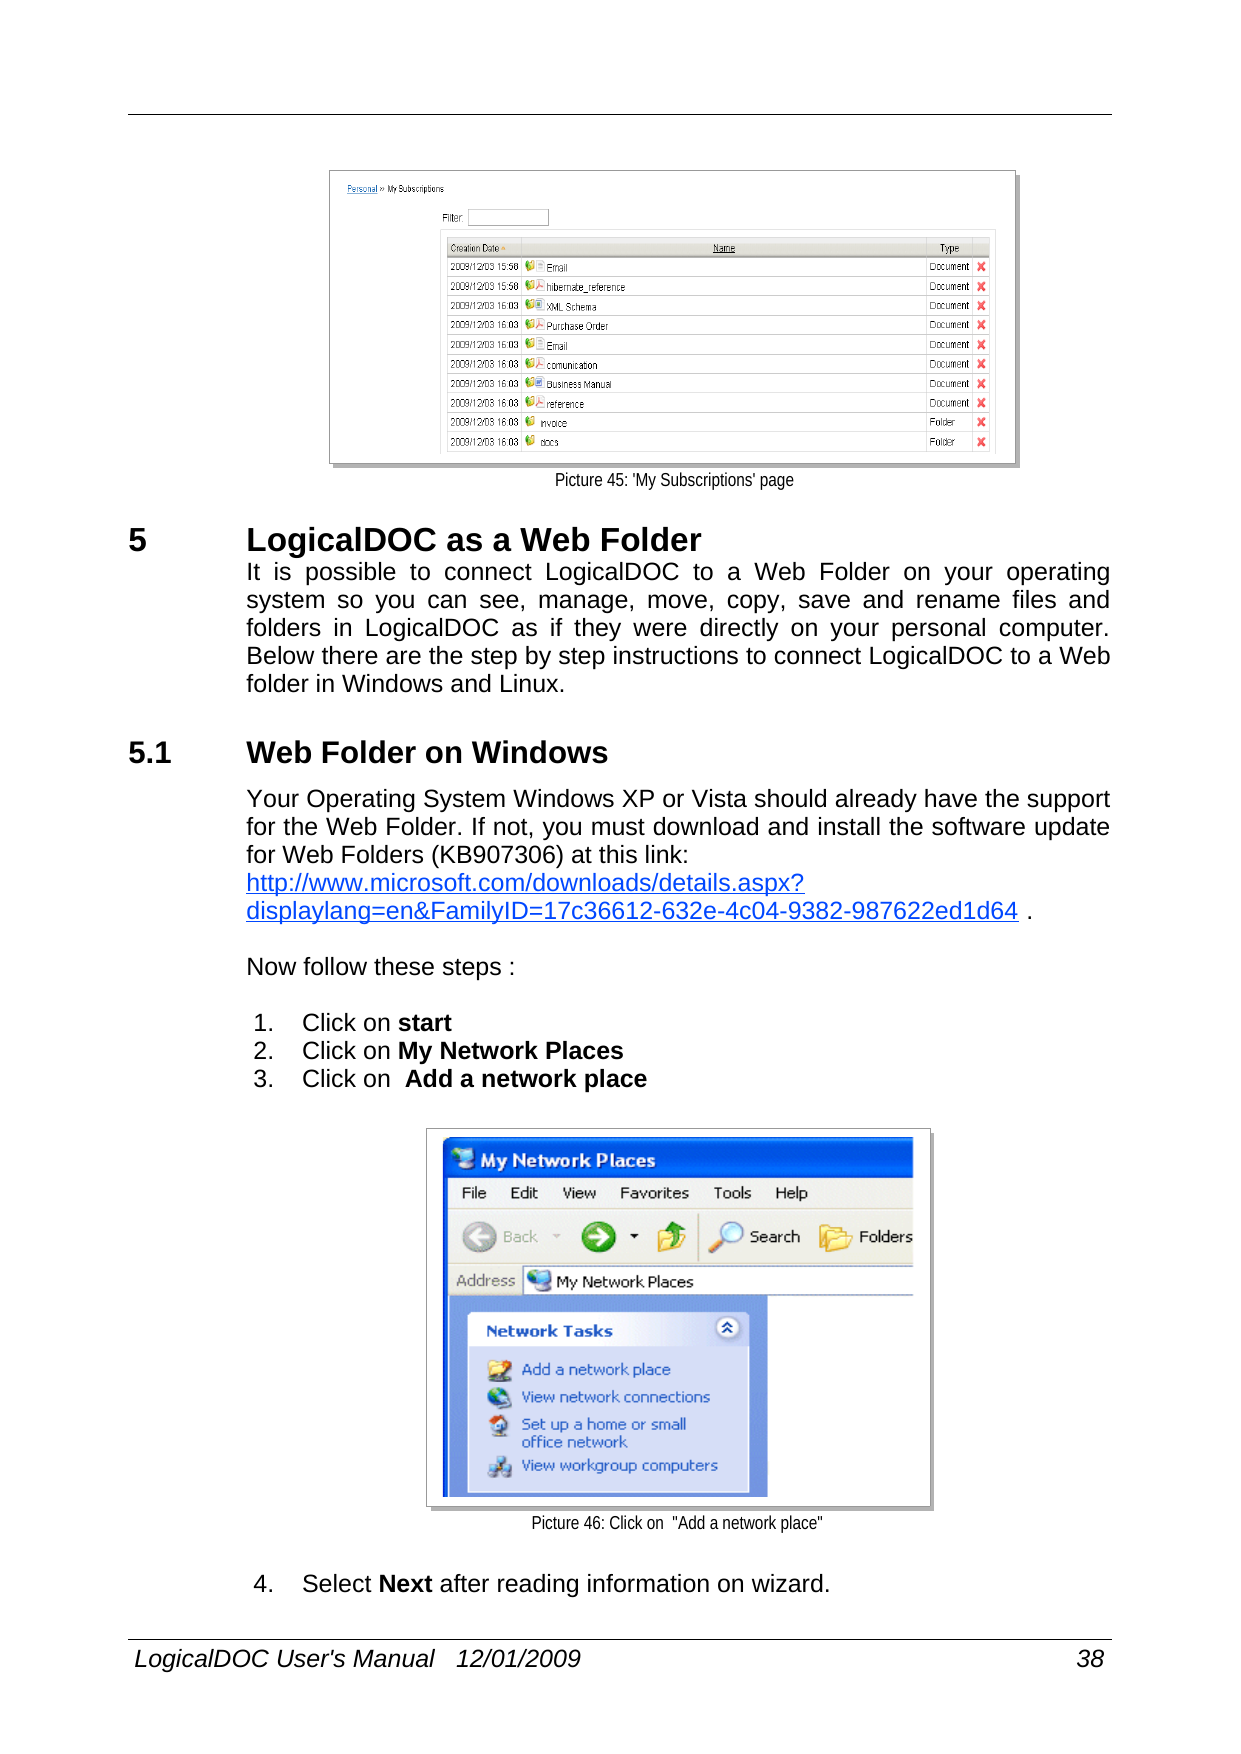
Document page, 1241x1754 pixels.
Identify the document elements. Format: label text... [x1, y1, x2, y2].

text Picture 46: Click on "Add a network place" [426, 1507, 932, 1534]
text It is possible to connect LogicalDOC to a Web Folder on your operating system so you can see, manage, move, copy, save and rename files and folders in LogicalDOC as if they were directly on your personal computer. Below there are the step by step instructions to connect LogicalDOC to a Web folder in Windows and Linux. [246, 558, 1112, 698]
picture [442, 1137, 914, 1497]
list Select Next after reading information on wizard. [253, 1569, 1112, 1597]
text Now follow these steps : [246, 953, 1112, 981]
list Click on start [253, 1009, 1112, 1037]
text http://www.microsoft.com/downloads/details.aspx?displaylang=en&FamilyID=17c36612-632e-4c04-9382-987622ed1d64 . [246, 869, 1112, 925]
list Click on My Network Places [253, 1037, 1112, 1064]
list Click on Add a network place [253, 1064, 1112, 1092]
subtitle LogicalDOC as a Web Folder [128, 150, 1112, 558]
subtitle Web Folder on Windows [128, 736, 1112, 771]
text Your Operating System Windows XP or Vista should already have the support for the Web Folder. If not, you must download and install the software update for Web Folders (KB907306) at this link: [246, 785, 1112, 869]
picture [345, 179, 999, 454]
list Picture 45: 'My Subscriptions' page [328, 171, 1020, 491]
